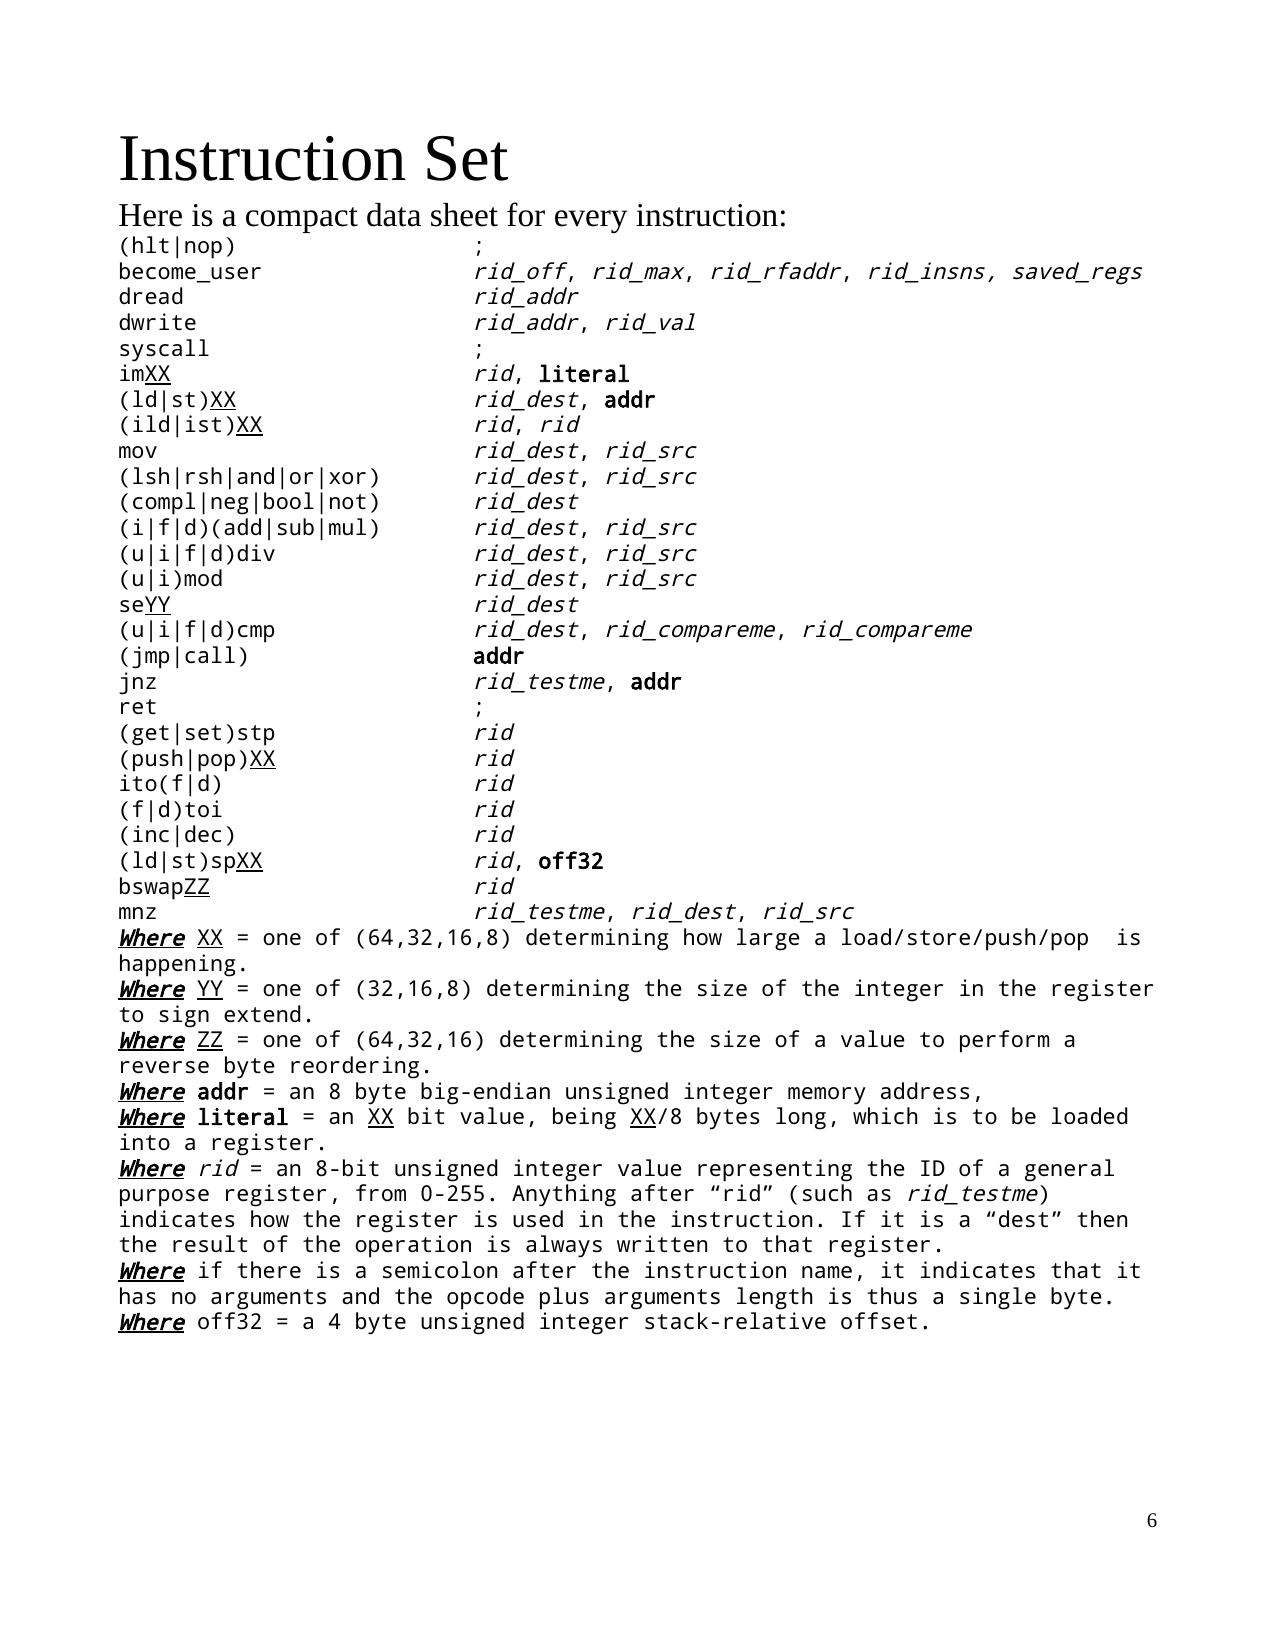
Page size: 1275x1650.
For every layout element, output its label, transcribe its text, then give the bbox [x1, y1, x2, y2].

text (hlt|nop) ; [118, 233, 1157, 259]
text mnz rid_testme, rid_dest, rid_src [118, 899, 1157, 925]
text seYY rid_dest [118, 592, 1157, 617]
text (inc|dec) rid [118, 822, 1157, 848]
text (u|i|f|d)cmp rid_dest, rid_compareme, rid_compareme [118, 617, 1157, 643]
text dread rid_addr [118, 284, 1157, 310]
text (i|f|d)(add|sub|mul) rid_dest, rid_src [118, 515, 1157, 541]
text Here is a compact data sheet for every instruction: [118, 195, 1157, 233]
text Where addr = an 8 byte big-endian unsigned integer memory address, Where literal = an XX bit value, being XX/8 bytes long, which is to be loaded into a register. [118, 1079, 1157, 1156]
text Where XX = one of (64,32,16,8) determining how large a load/store/push/pop is happening. Where YY = one of (32,16,8) determining the size of the integer in the register to sign extend. Where ZZ = one of (64,32,16) determining the size of a value to perform a reverse byte reordering. [118, 925, 1157, 1079]
text Instruction Set [118, 118, 1157, 195]
text Where rid = an 8-bit unsigned integer value representing the ID of a general purpose register, from 0-255. Anything after “rid” (such as rid_testme) indicates how the register is used in the instruction. If it is a “dest” then the result of the operation is always written to that register. [118, 1156, 1157, 1258]
text ito(f|d) rid [118, 771, 1157, 797]
text Where if there is a semicolon after the instruction name, it indicates that it has no arguments and the opcode plus arguments length is thus a single byte. [118, 1258, 1157, 1309]
text (jmp|call) addr [118, 643, 1157, 669]
text dwrite rid_addr, rid_val syscall ; imXX rid, literal (ld|st)XX rid_dest, addr (ild|ist)XX rid, rid mov rid_dest, rid_src (lsh|rsh|and|or|xor) rid_dest, rid_src (compl|neg|bool|not) rid_dest [118, 310, 1157, 515]
text Where off32 = a 4 byte unsigned integer stack-relative offset. [118, 1309, 1157, 1335]
text become_user rid_off, rid_max, rid_rfaddr, rid_insns, saved_regs [118, 259, 1157, 284]
text (f|d)toi rid [118, 797, 1157, 822]
text (ld|st)spXX rid, off32 bswapZZ rid [118, 848, 1157, 899]
text jnz rid_testme, addr [118, 669, 1157, 694]
text (u|i)mod rid_dest, rid_src [118, 566, 1157, 592]
text (u|i|f|d)div rid_dest, rid_src [118, 541, 1157, 566]
text (push|pop)XX rid [118, 746, 1157, 771]
text ret ; (get|set)stp rid [118, 694, 1157, 746]
